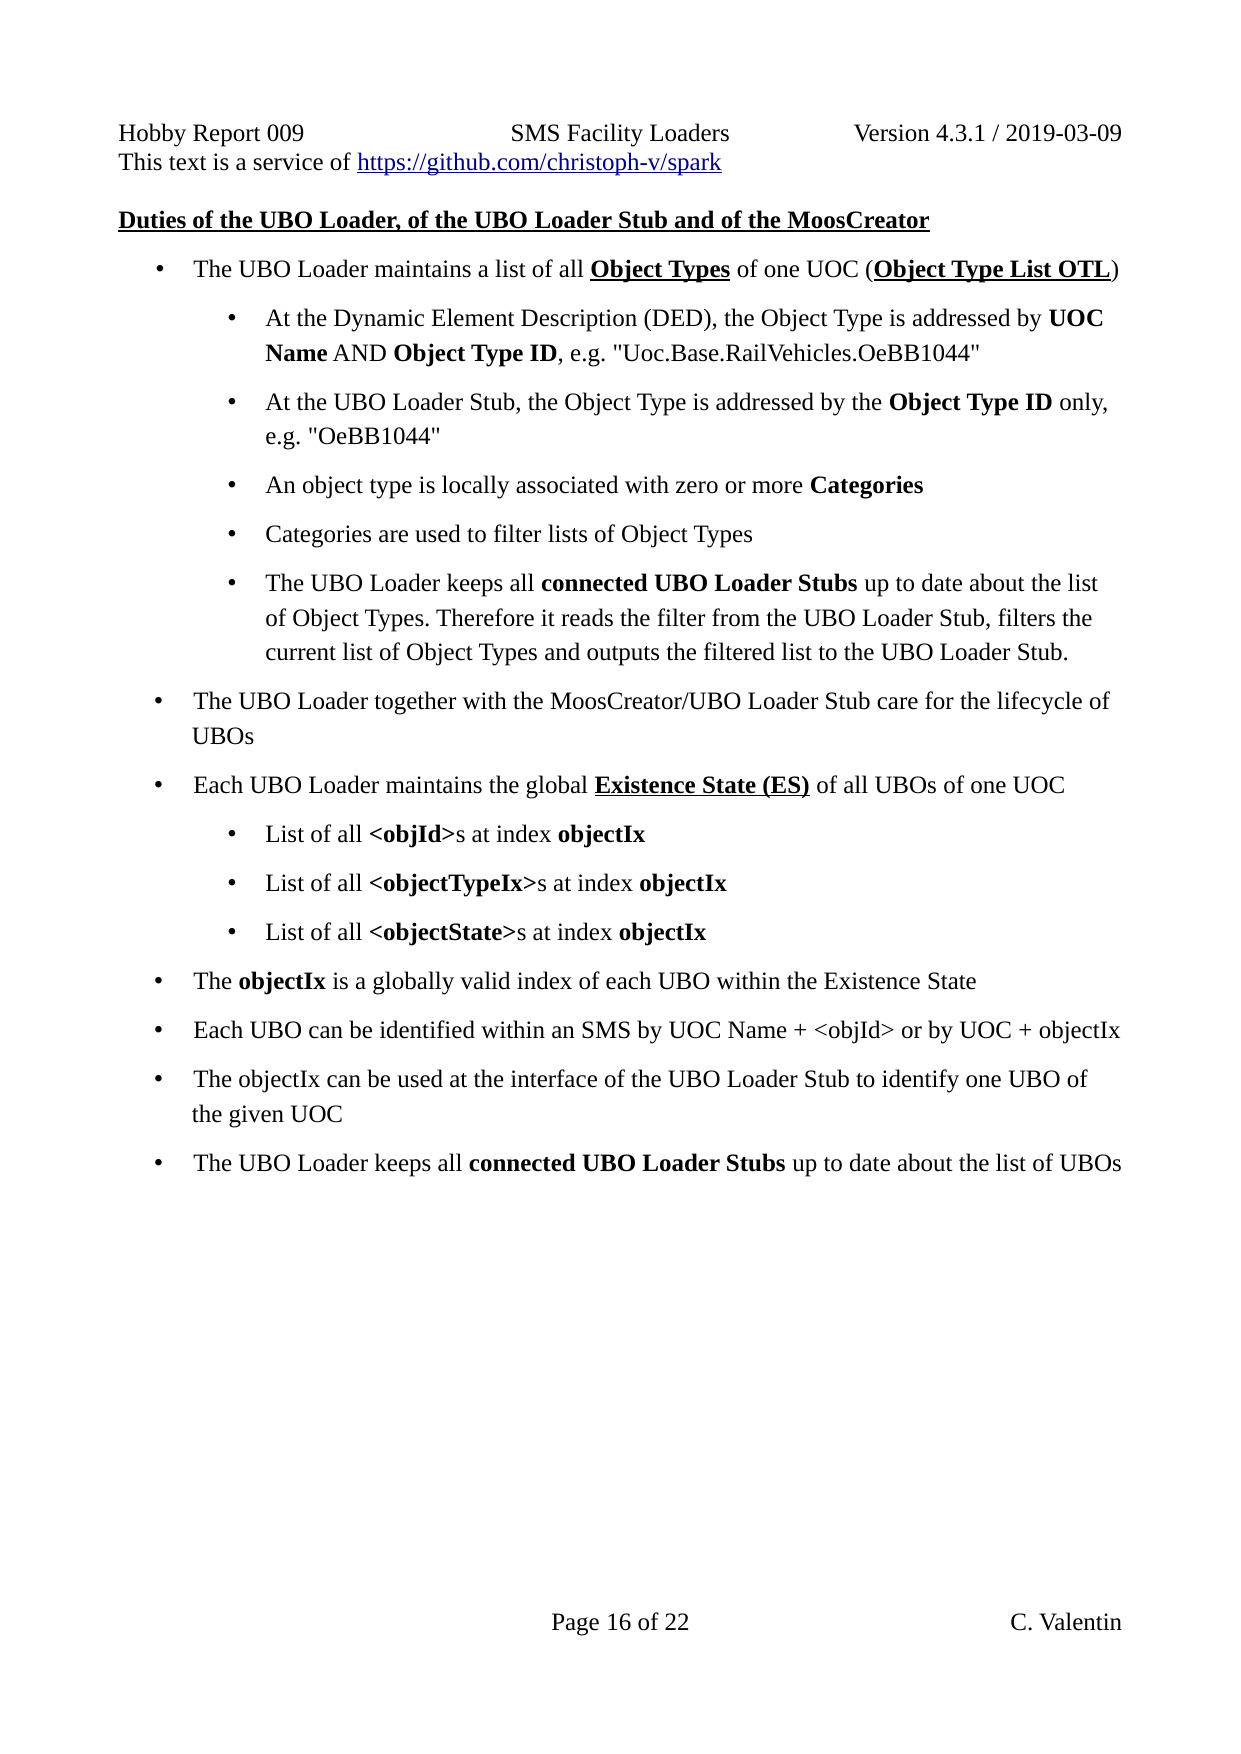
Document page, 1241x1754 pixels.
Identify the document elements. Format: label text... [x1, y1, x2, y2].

list The objectIx can be used at the interface of the UBO Loader Stub to identify one UBO of the given UOC [154, 1064, 1122, 1128]
list An object type is locally associated with zero or more Categories [228, 470, 1122, 499]
list Categories are used to filter lists of Object Types [228, 519, 1122, 548]
list At the Dynamic Element Description (DED), the Object Type is addressed by UOC Name AND Object Type ID, e.g. "Uoc.Base.RailVehicles.OeBB1044" [228, 303, 1122, 366]
list The objectIx is a globally valid index of each UBO within the Existence State [154, 966, 1122, 995]
text Duties of the UBO Loader, of the UBO Loader Stub and of the MoosCreator [118, 205, 1122, 234]
list The UBO Loader keeps all connected UBO Loader Stubs up to date about the list of Object Types. Therefore it reads the filter from the UBO Loader Stub, filters the current list of Object Types and outputs the filtered list to the UBO Loader Stub. [228, 568, 1122, 666]
list List of all <objectTypeIx>s at index objectIx [228, 868, 1122, 897]
list At the UBO Loader Stub, the Object Type is addressed by the Object Type ID only, e.g. "OeBB1044" [228, 387, 1122, 450]
list The UBO Loader together with the MoosCreator/UBO Loader Stub care for the lifecycle of UBOs [154, 686, 1122, 750]
list The UBO Loader maintains a list of all Object Types of one UOC (Object Type List OTL) [156, 254, 1122, 283]
list Each UBO Loader maintains the global Existence State (ES) of all UBOs of one UOC [154, 770, 1122, 799]
list The UBO Loader keeps all connected UBO Loader Stubs up to date about the list of UBOs [154, 1148, 1122, 1177]
list Each UBO can be identified within an SMS by UOC Name + <objId> or by UOC + objectIx [154, 1015, 1122, 1044]
list List of all <objectState>s at index objectIx [228, 917, 1122, 946]
list List of all <objId>s at index objectIx [228, 819, 1122, 848]
